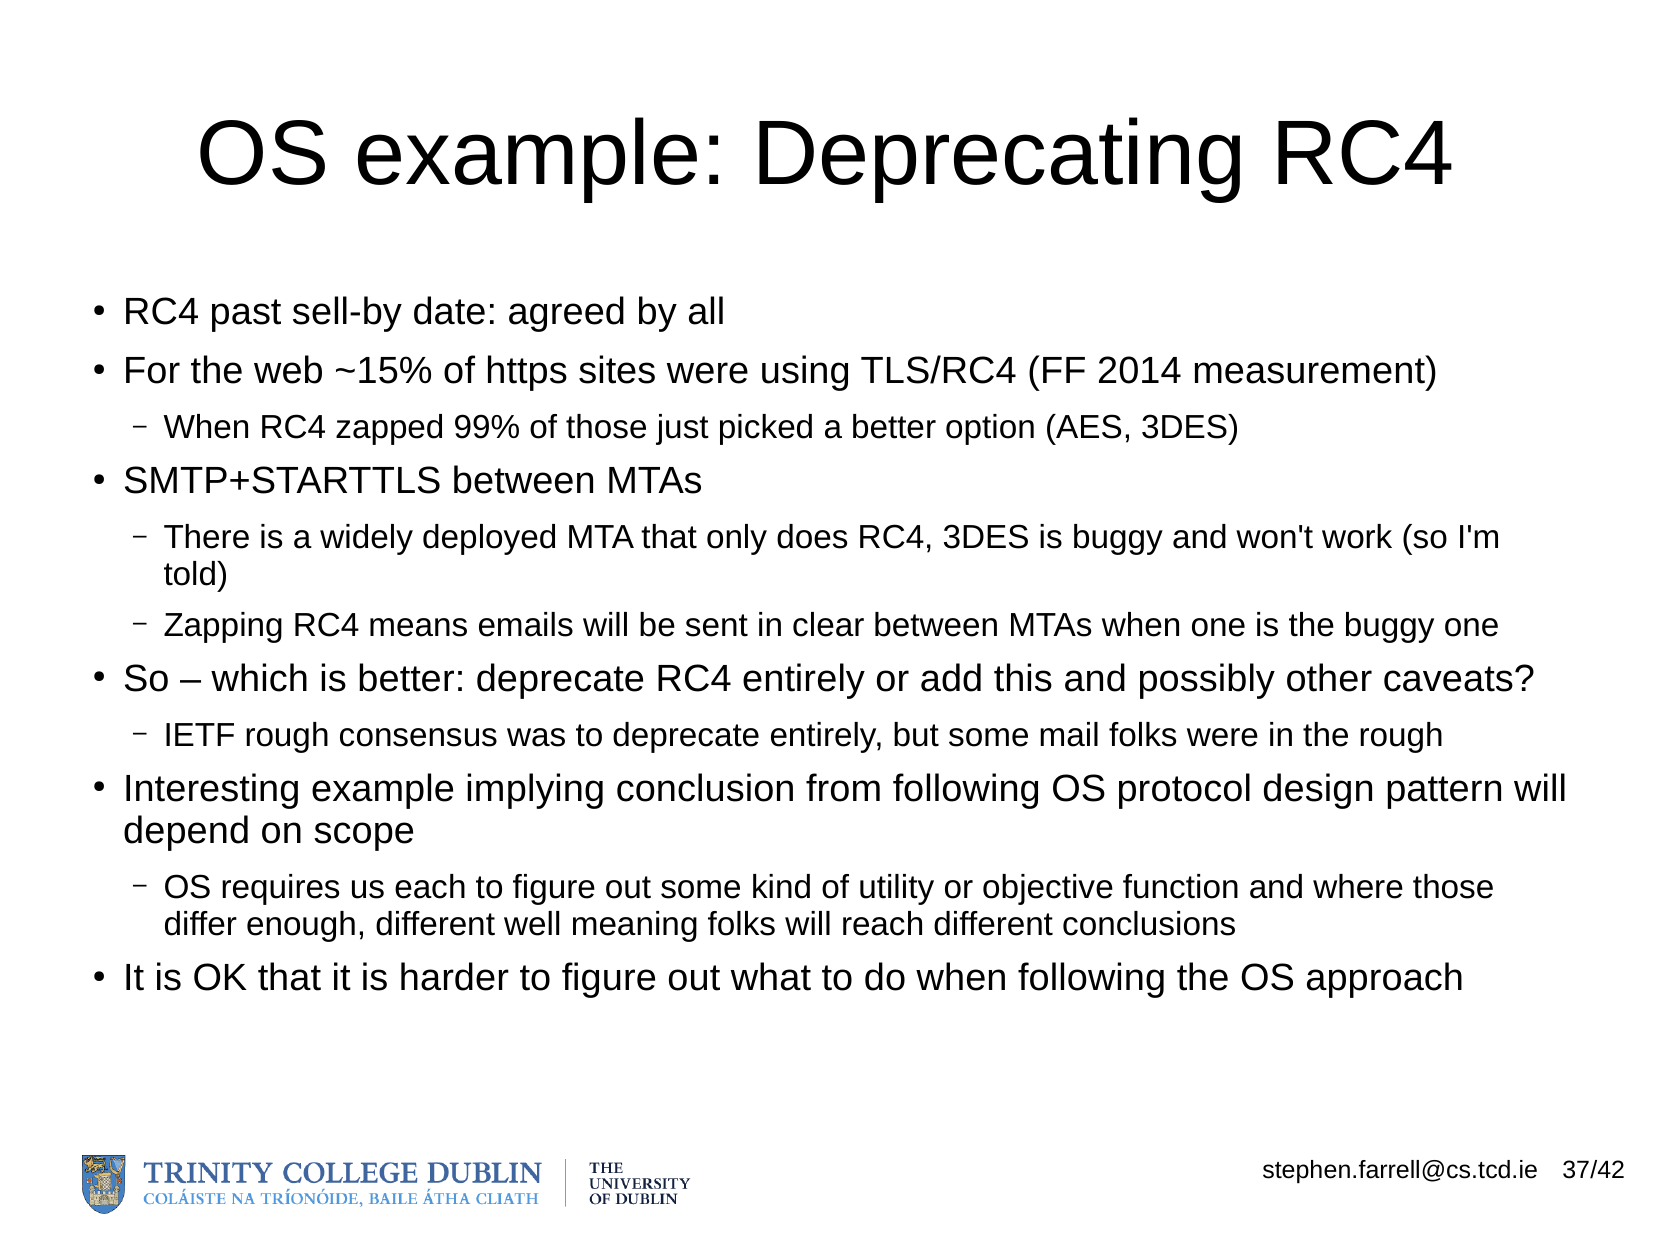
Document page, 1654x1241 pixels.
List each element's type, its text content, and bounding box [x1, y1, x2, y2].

title OS example: Deprecating RC4 [82, 49, 1571, 257]
picture [82, 1155, 694, 1214]
list RC4 past sell-by date: agreed by all For the web ~15% of https sites were using TLS/RC4 (FF 2014 measurement) When RC4 zapped 99% of those just picked a better option (AES, 3DES) SMTP+STARTTLS between MTAs There is a widely deployed MTA that only does RC4, 3DES is buggy and won't work (so I'm told) Zapping RC4 means emails will be sent in clear between MTAs when one is the buggy one So – which is better: deprecate RC4 entirely or add this and possibly other caveats? IETF rough consensus was to deprecate entirely, but some mail folks were in the rough Interesting example implying conclusion from following OS protocol design pattern will depend on scope OS requires us each to figure out some kind of utility or objective function and where those differ enough, different well meaning folks will reach different conclusions It is OK that it is harder to figure out what to do when following the OS approach [82, 290, 1571, 1010]
